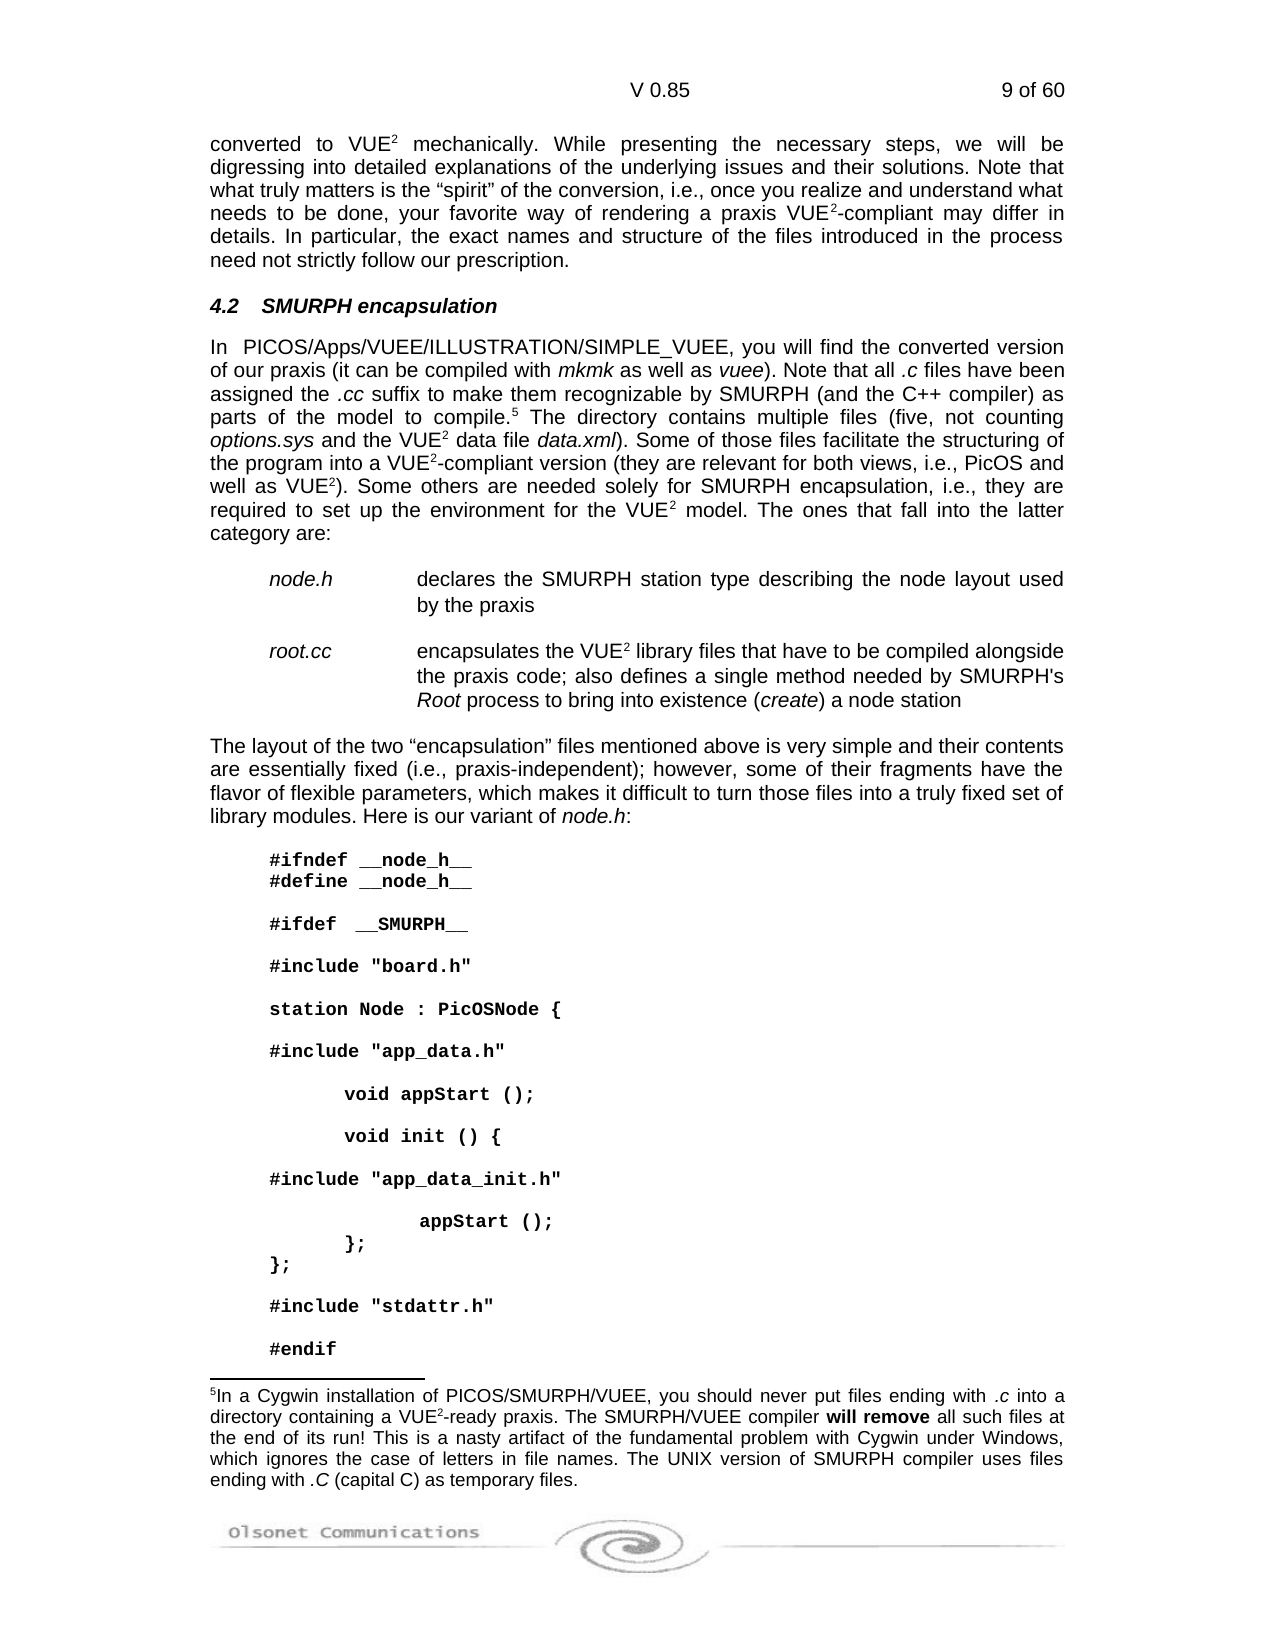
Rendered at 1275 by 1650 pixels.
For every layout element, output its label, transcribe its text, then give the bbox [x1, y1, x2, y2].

text In PICOS/Apps/VUEE/ILLUSTRATION/SIMPLE_VUEE, you will find the converted version of our praxis (it can be compiled with mkmk as well as vuee). Note that all .c files have been assigned the .cc suffix to make them recognizable by SMURPH (and the C++ compiler) as parts of the model to compile. The directory contains multiple files (five, not counting options.sys and the VUE2 data file data.xml). Some of those files facilitate the structuring of the program into a VUE2-compliant version (they are relevant for both views, i.e., PicOS and well as VUE2). Some others are needed solely for SMURPH encapsulation, i.e., they are required to set up the environment for the VUE2 model. The ones that fall into the latter category are: [210, 336, 1065, 545]
text #define __node_h__ [269, 872, 1065, 893]
text #include "app_data_init.h" [269, 1170, 1065, 1191]
text void appStart (); [269, 1085, 1065, 1106]
text #endif [269, 1340, 1065, 1361]
text In a Cygwin installation of PICOS/SMURPH/VUEE, you should never put files ending with .c into a directory containing a VUE2-ready praxis. The SMURPH/VUEE compiler will remove all such files at the end of its run! This is a nasty artifact of the fundamental problem with Cygwin under Windows, which ignores the case of letters in file names. The UNIX version of SMURPH compiler uses files ending with .C (capital C) as temporary files. [210, 1385, 1065, 1490]
text #ifndef __node_h__ [269, 851, 1065, 872]
subtitle SMURPH encapsulation [210, 295, 1065, 318]
text appStart (); [269, 1212, 1065, 1233]
text converted to VUE2 mechanically. While presenting the necessary steps, we will be digressing into detailed explanations of the underlying issues and their solutions. Note that what truly matters is the “spirit” of the conversion, i.e., once you realize and understand what needs to be done, your favorite way of rendering a praxis VUE2-compliant may differ in details. In particular, the exact names and structure of the files introduced in the process need not strictly follow our prescription. [210, 132, 1065, 272]
text #include "stdattr.h" [269, 1297, 1065, 1318]
text #include "app_data.h" [269, 1042, 1065, 1063]
text #ifdef __SMURPH__ [269, 915, 1065, 936]
text station Node : PicOSNode { [269, 1000, 1065, 1021]
text void init () { [269, 1127, 1065, 1148]
text node.h declares the SMURPH station type describing the node layout used by the praxis [269, 568, 1065, 616]
text #include "board.h" [269, 957, 1065, 978]
text root.cc encapsulates the VUE2 library files that have to be compiled alongside the praxis code; also defines a single method needed by SMURPH's Root process to bring into existence (create) a node station [269, 640, 1065, 712]
text The layout of the two “encapsulation” files mentioned above is very simple and their contents are essentially fixed (i.e., praxis-independent); however, some of their fragments have the flavor of flexible parameters, which makes it difficult to turn those files into a truly fixed set of library modules. Here is our variant of node.h: [210, 735, 1065, 828]
text }; [269, 1233, 1065, 1255]
picture [210, 1504, 1065, 1596]
text }; [269, 1255, 1065, 1276]
